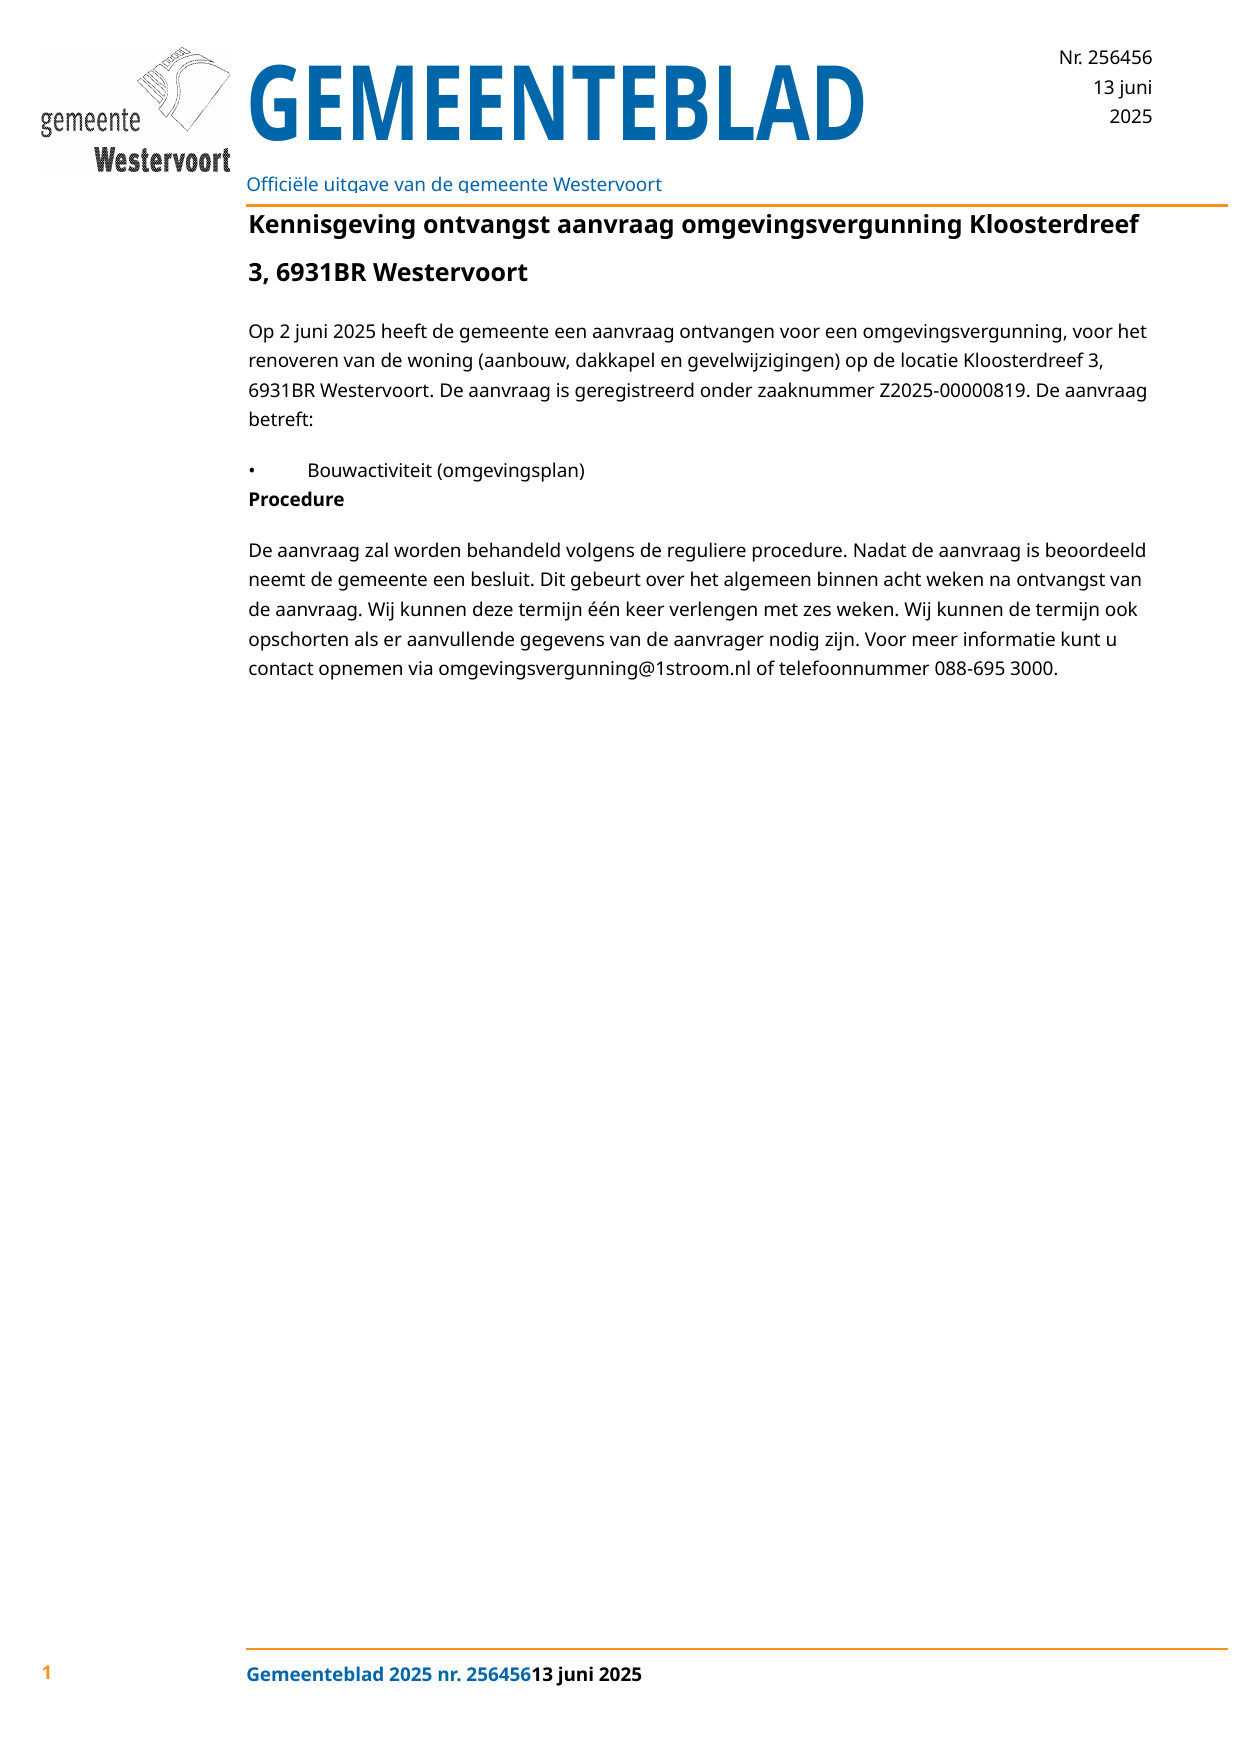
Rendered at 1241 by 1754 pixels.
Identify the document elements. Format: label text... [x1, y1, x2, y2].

text Op 2 juni 2025 heeft de gemeente een aanvraag ontvangen voor een omgevingsvergunning, voor het renoveren van de woning (aanbouw, dakkapel en gevelwijzigingen) op de locatie Kloosterdreef 3, 6931BR Westervoort. De aanvraag is geregistreerd onder zaaknummer Z2025-00000819. De aanvraag betreft: [248, 318, 1152, 432]
text De aanvraag zal worden behandeld volgens de reguliere procedure. Nadat de aanvraag is beoordeeld neemt de gemeente een besluit. Dit gebeurt over het algemeen binnen acht weken na ontvangst van de aanvraag. Wij kunnen deze termijn één keer verlengen met zes weken. Wij kunnen de termijn ook opschorten als er aanvullende gegevens van de aanvrager nodig zijn. Voor meer informatie kunt u contact opnemen via omgevingsvergunning@1stroom.nl of telefoonnummer 088-695 3000. [248, 537, 1152, 681]
text Kennisgeving ontvangst aanvraag omgevingsvergunning Kloosterdreef 3, 6931BR Westervoort [248, 207, 1152, 288]
picture [41, 47, 231, 172]
list Bouwactiviteit (omgevingsplan) [248, 457, 1152, 483]
text Procedure [248, 487, 1152, 512]
